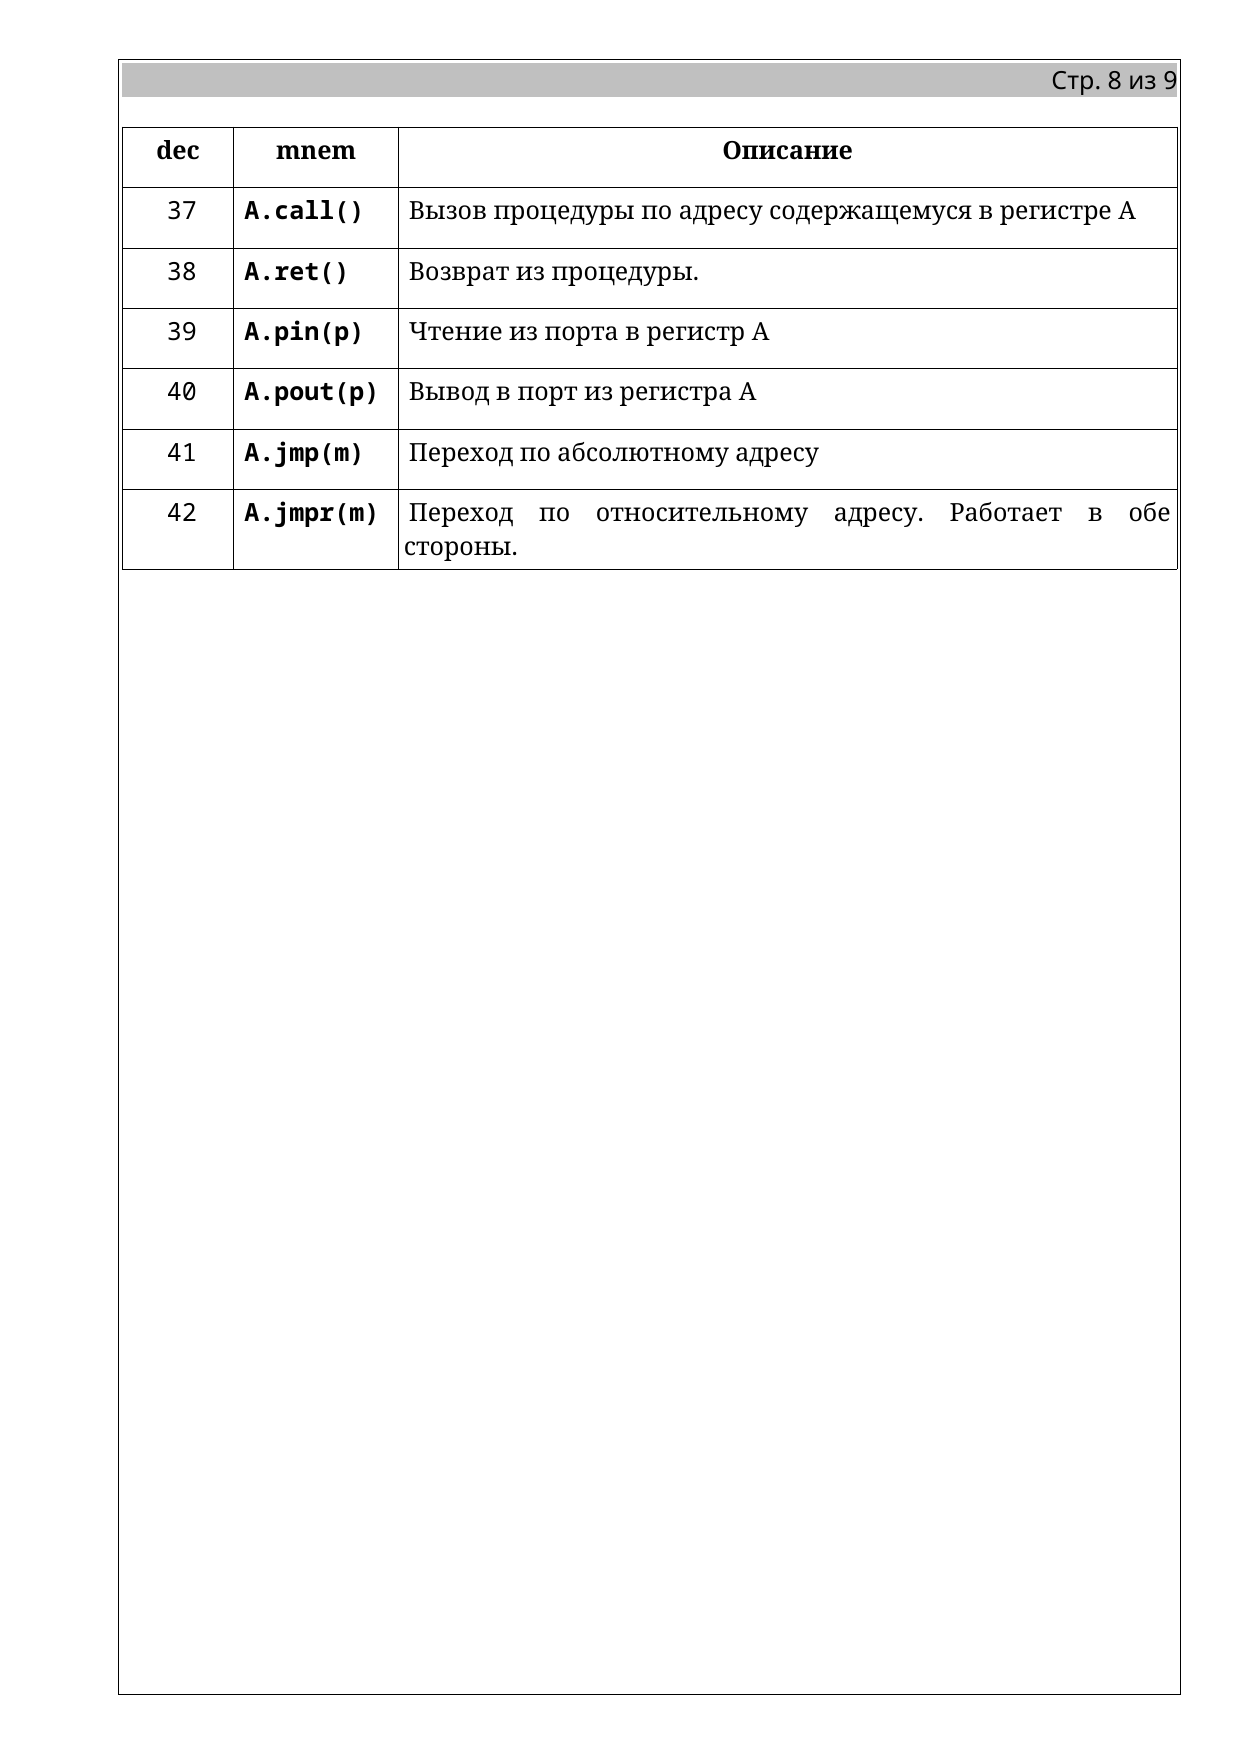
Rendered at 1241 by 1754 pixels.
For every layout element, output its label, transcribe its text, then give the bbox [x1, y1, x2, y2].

table_cell 39 [123, 309, 233, 368]
table_cell 40 [123, 369, 233, 429]
table_header dec [123, 128, 233, 187]
table_cell A.ret() [234, 249, 398, 308]
table_cell 38 [123, 249, 233, 308]
table_cell A.jmp(m) [234, 430, 398, 489]
table_cell 37 [123, 188, 233, 247]
table_cell A.pout(p) [234, 369, 398, 429]
table_cell Вызов процедуры по адресу содержащемуся в регистре А [399, 188, 1177, 247]
table_cell 42 [123, 490, 233, 569]
table_cell A.call() [234, 188, 398, 247]
table_cell A.jmpr(m) [234, 490, 398, 569]
table_cell 41 [123, 430, 233, 489]
table_cell Возврат из процедуры. [399, 249, 1177, 308]
table_header Описание [399, 128, 1177, 187]
table_cell Переход по относительному адресу. Работает в обе стороны. [399, 490, 1177, 569]
table_cell A.pin(p) [234, 309, 398, 368]
table_header mnem [234, 128, 398, 187]
table_cell Чтение из порта в регистр А [399, 309, 1177, 368]
table_cell Переход по абсолютному адресу [399, 430, 1177, 489]
table_cell Вывод в порт из регистра А [399, 369, 1177, 429]
